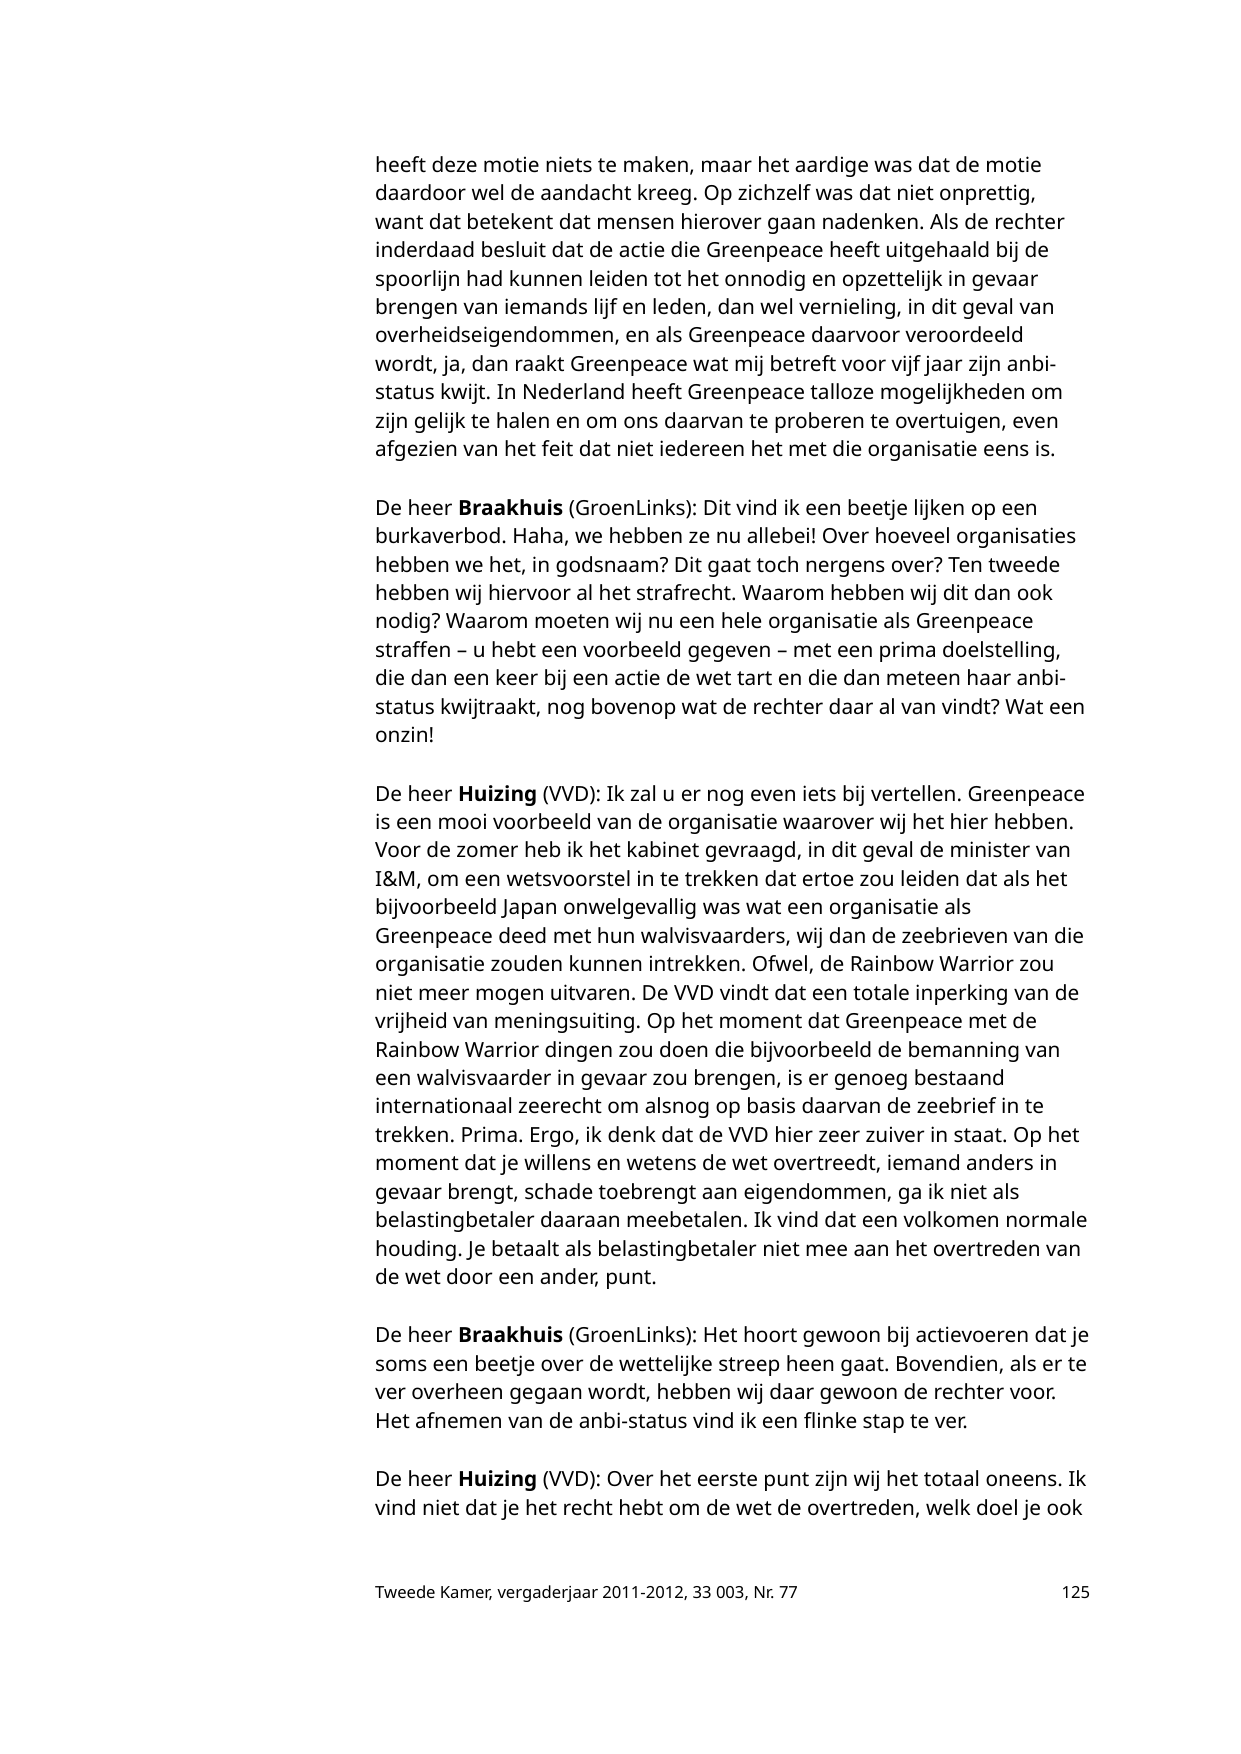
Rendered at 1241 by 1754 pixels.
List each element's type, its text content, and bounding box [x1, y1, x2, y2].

text De heer Braakhuis (GroenLinks): Het hoort gewoon bij actievoeren dat je soms een beetje over de wettelijke streep heen gaat. Bovendien, als er te ver overheen gegaan wordt, hebben wij daar gewoon de rechter voor. Het afnemen van de anbi-status vind ik een flinke stap te ver. [375, 1321, 1090, 1434]
text De heer Huizing (VVD): Ik zal u er nog even iets bij vertellen. Greenpeace is een mooi voorbeeld van de organisatie waarover wij het hier hebben. Voor de zomer heb ik het kabinet gevraagd, in dit geval de minister van I&M, om een wetsvoorstel in te trekken dat ertoe zou leiden dat als het bijvoorbeeld Japan onwelgevallig was wat een organisatie als Greenpeace deed met hun walvisvaarders, wij dan de zeebrieven van die organisatie zouden kunnen intrekken. Ofwel, de Rainbow Warrior zou niet meer mogen uitvaren. De VVD vindt dat een totale inperking van de vrijheid van meningsuiting. Op het moment dat Greenpeace met de Rainbow Warrior dingen zou doen die bijvoorbeeld de bemanning van een walvisvaarder in gevaar zou brengen, is er genoeg bestaand internationaal zeerecht om alsnog op basis daarvan de zeebrief in te trekken. Prima. Ergo, ik denk dat de VVD hier zeer zuiver in staat. Op het moment dat je willens en wetens de wet overtreedt, iemand anders in gevaar brengt, schade toebrengt aan eigendommen, ga ik niet als belastingbetaler daaraan meebetalen. Ik vind dat een volkomen normale houding. Je betaalt als belastingbetaler niet mee aan het overtreden van de wet door een ander, punt. [375, 779, 1090, 1291]
text De heer Huizing (VVD): Over het eerste punt zijn wij het totaal oneens. Ik vind niet dat je het recht hebt om de wet de overtreden, welk doel je ook [375, 1464, 1090, 1521]
text De heer Braakhuis (GroenLinks): Dit vind ik een beetje lijken op een burkaverbod. Haha, we hebben ze nu allebei! Over hoeveel organisaties hebben we het, in godsnaam? Dit gaat toch nergens over? Ten tweede hebben wij hiervoor al het strafrecht. Waarom hebben wij dit dan ook nodig? Waarom moeten wij nu een hele organisatie als Greenpeace straffen – u hebt een voorbeeld gegeven – met een prima doelstelling, die dan een keer bij een actie de wet tart en die dan meteen haar anbi-status kwijtraakt, nog bovenop wat de rechter daar al van vindt? Wat een onzin! [375, 493, 1090, 749]
text heeft deze motie niets te maken, maar het aardige was dat de motie daardoor wel de aandacht kreeg. Op zichzelf was dat niet onprettig, want dat betekent dat mensen hierover gaan nadenken. Als de rechter inderdaad besluit dat de actie die Greenpeace heeft uitgehaald bij de spoorlijn had kunnen leiden tot het onnodig en opzettelijk in gevaar brengen van iemands lijf en leden, dan wel vernieling, in dit geval van overheidseigendommen, en als Greenpeace daarvoor veroordeeld wordt, ja, dan raakt Greenpeace wat mij betreft voor vijf jaar zijn anbi-status kwijt. In Nederland heeft Greenpeace talloze mogelijkheden om zijn gelijk te halen en om ons daarvan te proberen te overtuigen, even afgezien van het feit dat niet iedereen het met die organisatie eens is. [375, 150, 1090, 463]
